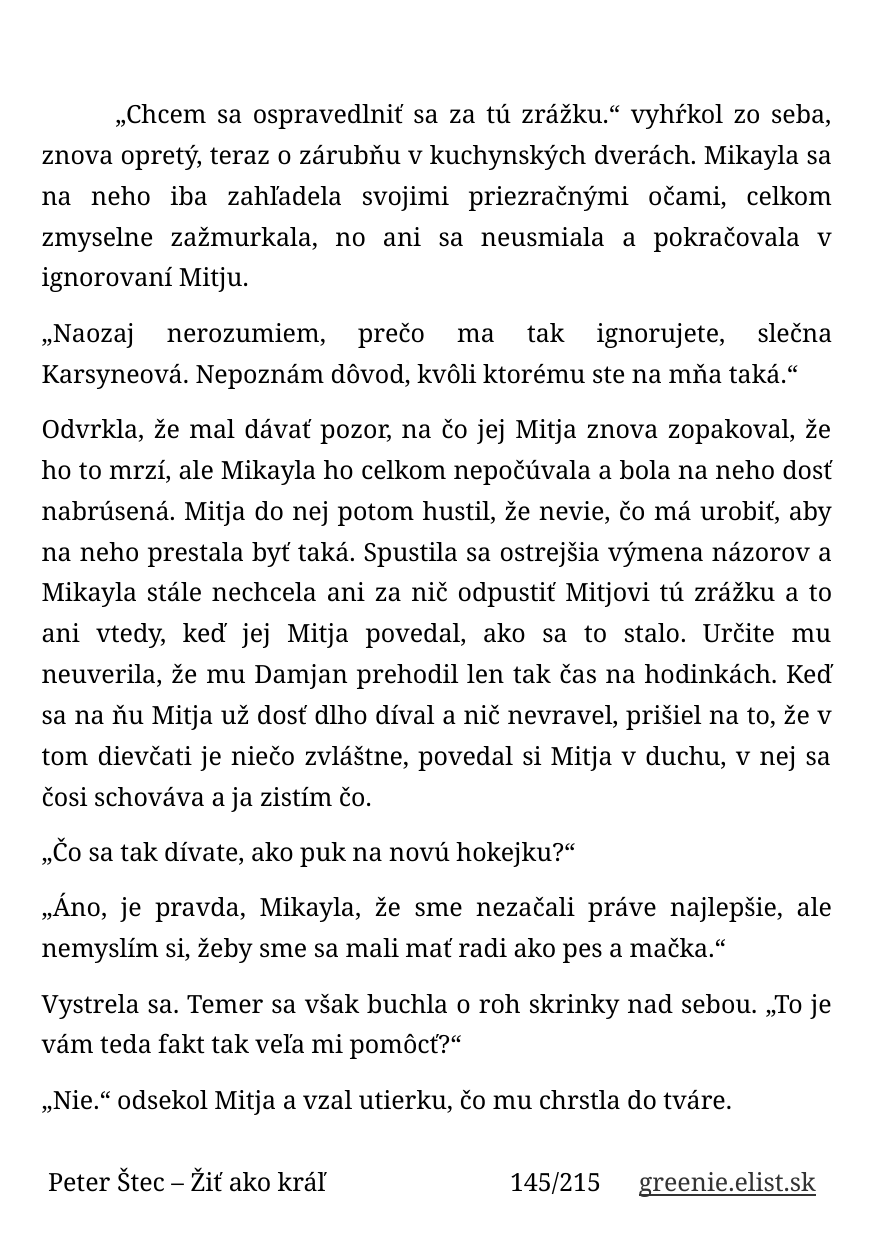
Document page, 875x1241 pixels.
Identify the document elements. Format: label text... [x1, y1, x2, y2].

text „Čo sa tak dívate, ako puk na novú hokejku?“ [41, 835, 833, 869]
text Odvrkla, že mal dávať pozor, na čo jej Mitja znova zopakoval, že ho to mrzí, ale Mikayla ho celkom nepočúvala a bola na neho dosť nabrúsená. Mitja do nej potom hustil, že nevie, čo má urobiť, aby na neho prestala byť taká. Spustila sa ostrejšia výmena názorov a Mikayla stále nechcela ani za nič odpustiť Mitjovi tú zrážku a to ani vtedy, keď jej Mitja povedal, ako sa to stalo. Určite mu neuverila, že mu Damjan prehodil len tak čas na hodinkách. Keď sa na ňu Mitja už dosť dlho díval a nič nevravel, prišiel na to, že v tom dievčati je niečo zvláštne, povedal si Mitja v duchu, v nej sa čosi schováva a ja zistím čo. [41, 412, 833, 813]
text Vystrela sa. Temer sa však buchla o roh skrinky nad sebou. „To je vám teda fakt tak veľa mi pomôcť?“ [41, 986, 833, 1061]
text „Nie.“ odsekol Mitja a vzal utierku, čo mu chrstla do tváre. [41, 1083, 833, 1117]
text „Naozaj nerozumiem, prečo ma tak ignorujete, slečna Karsyneová. Nepoznám dôvod, kvôli ktorému ste na mňa taká.“ [41, 316, 833, 390]
text „Áno, je pravda, Mikayla, že sme nezačali práve najlepšie, ale nemyslím si, žeby sme sa mali mať radi ako pes a mačka.“ [41, 890, 833, 965]
text „Chcem sa ospravedlniť sa za tú zrážku.“ vyhŕkol zo seba, znova opretý, teraz o zárubňu v kuchynských dverách. Mikayla sa na neho iba zahľadela svojimi priezračnými očami, celkom zmyselne zažmurkala, no ani sa neusmiala a pokračovala v ignorovaní Mitju. [41, 97, 833, 294]
